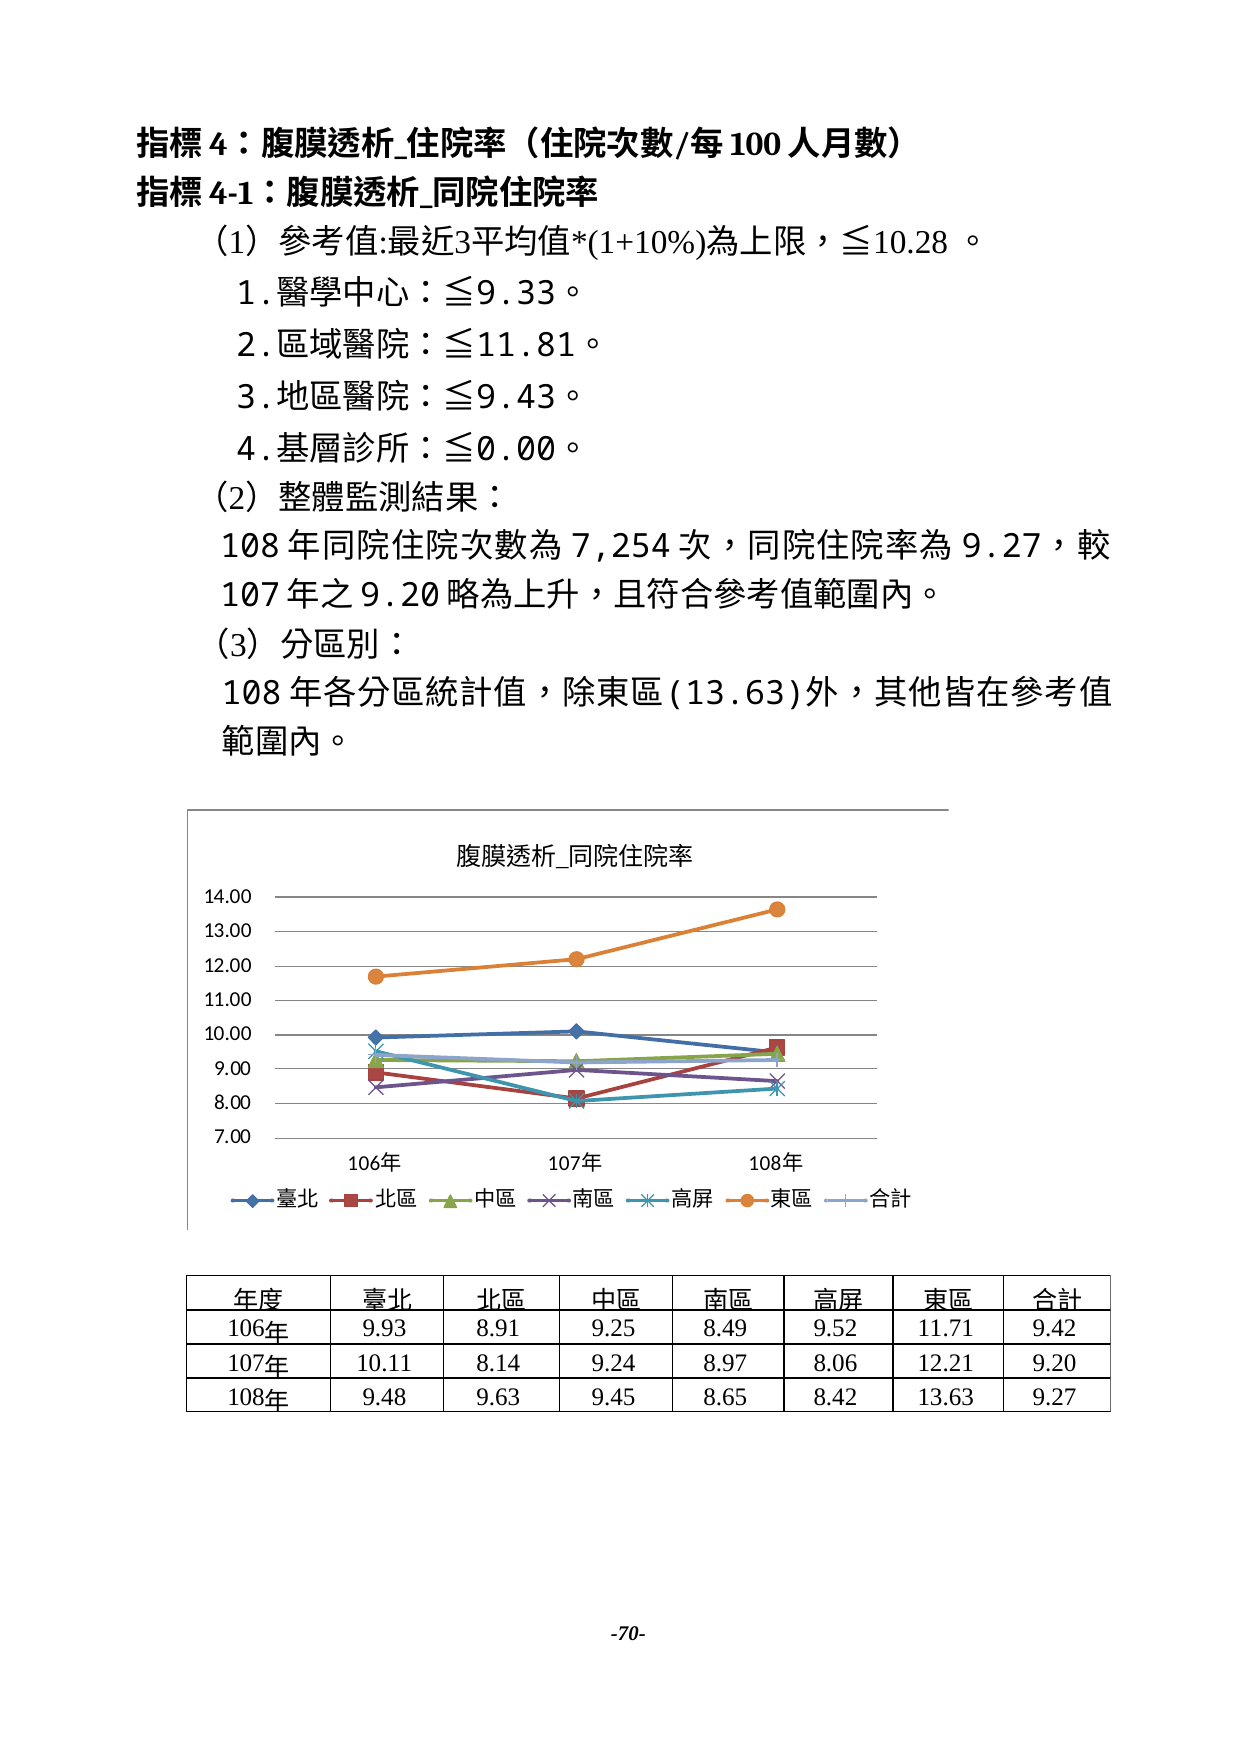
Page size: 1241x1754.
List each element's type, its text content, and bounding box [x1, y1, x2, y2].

text 2.區域醫院：≦11.81。 [236, 315, 1111, 367]
subtitle 指標4-1：腹膜透析_同院住院率 [136, 164, 1122, 214]
table_header 分區別： 108年各分區統計值，除東區(13.63)外，其他皆在參考值範圍內。 [136, 616, 1125, 808]
list 整體監測結果： [195, 471, 1122, 519]
subtitle 指標4：腹膜透析_住院率（住院次數/每100人月數） [136, 116, 1122, 164]
list 參考值:最近3平均值*(1+10%)為上限，≦10.28 。 [195, 214, 1122, 263]
text 1.醫學中心：≦9.33。 [236, 263, 1111, 315]
text 3.地區醫院：≦9.43。 [236, 367, 1111, 419]
text 108年同院住院次數為7,254次，同院住院率為9.27，較107年之9.20略為上升，且符合參考值範圍內。 [220, 519, 1111, 616]
text 4.基層診所：≦0.00。 [236, 419, 1111, 471]
